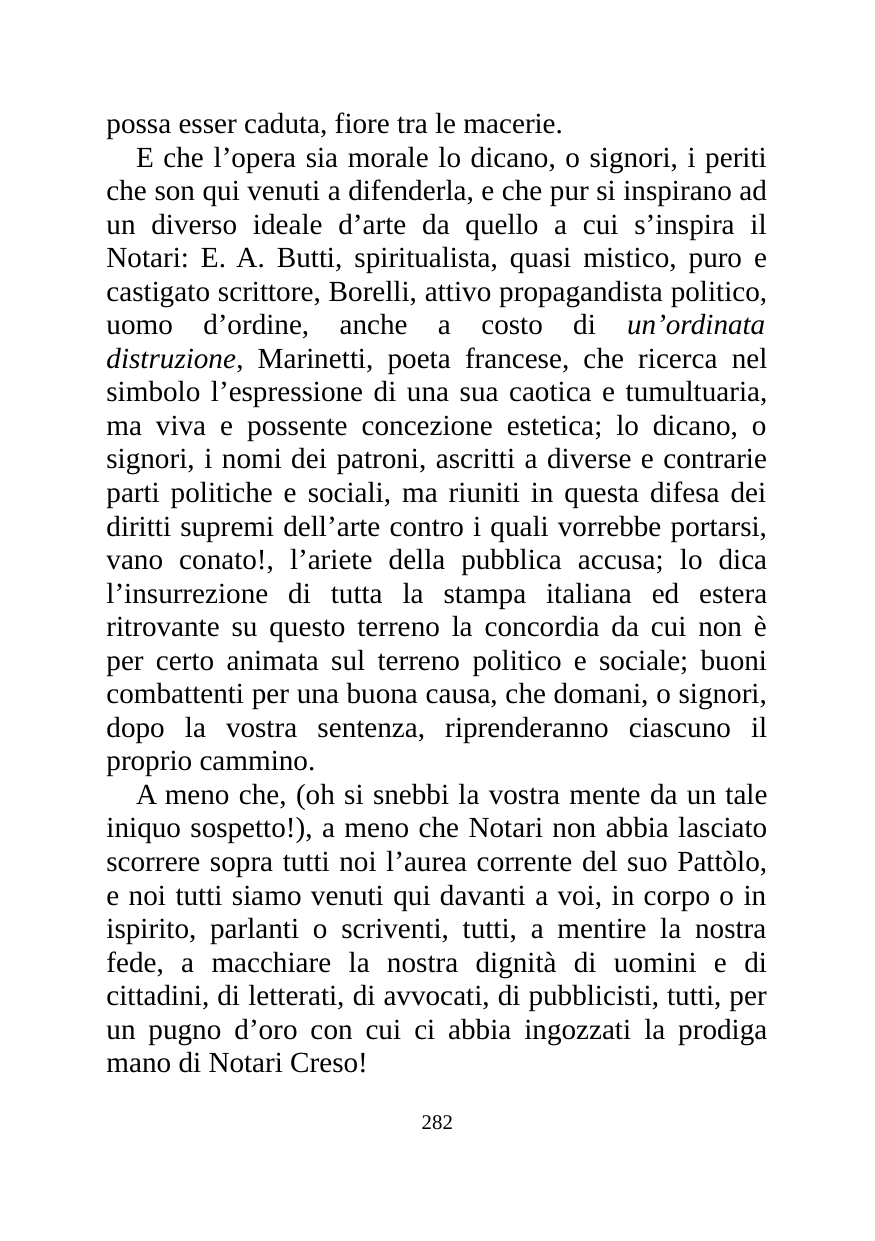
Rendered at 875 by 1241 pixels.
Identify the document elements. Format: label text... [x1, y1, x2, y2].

text A meno che, (oh si snebbi la vostra mente da un tale iniquo sospetto!), a meno che Notari non abbia lasciato scorrere sopra tutti noi l’aurea corrente del suo Pattòlo, e noi tutti siamo venuti qui davanti a voi, in corpo o in ispirito, parlanti o scriventi, tutti, a mentire la nostra fede, a macchiare la nostra dignità di uomini e di cittadini, di letterati, di avvocati, di pubblicisti, tutti, per un pugno d’oro con cui ci abbia ingozzati la prodiga mano di Notari Creso! [106, 777, 768, 1079]
text possa esser caduta, fiore tra le macerie. [106, 106, 768, 140]
text E che l’opera sia morale lo dicano, o signori, i periti che son qui venuti a difenderla, e che pur si inspirano ad un diverso ideale d’arte da quello a cui s’inspira il Notari: E. A. Butti, spiritualista, quasi mistico, puro e castigato scrittore, Borelli, attivo propagandista politico, uomo d’ordine, anche a costo di un’ordinata distruzione, Marinetti, poeta francese, che ricerca nel simbolo l’espressione di una sua caotica e tumultuaria, ma viva e possente concezione estetica; lo dicano, o signori, i nomi dei patroni, ascritti a diverse e contrarie parti politiche e sociali, ma riuniti in questa difesa dei diritti supremi dell’arte contro i quali vorrebbe portarsi, vano conato!, l’ariete della pubblica accusa; lo dica l’insurrezione di tutta la stampa italiana ed estera ritrovante su questo terreno la concordia da cui non è per certo animata sul terreno politico e sociale; buoni combattenti per una buona causa, che domani, o signori, dopo la vostra sentenza, riprenderanno ciascuno il proprio cammino. [106, 140, 768, 777]
